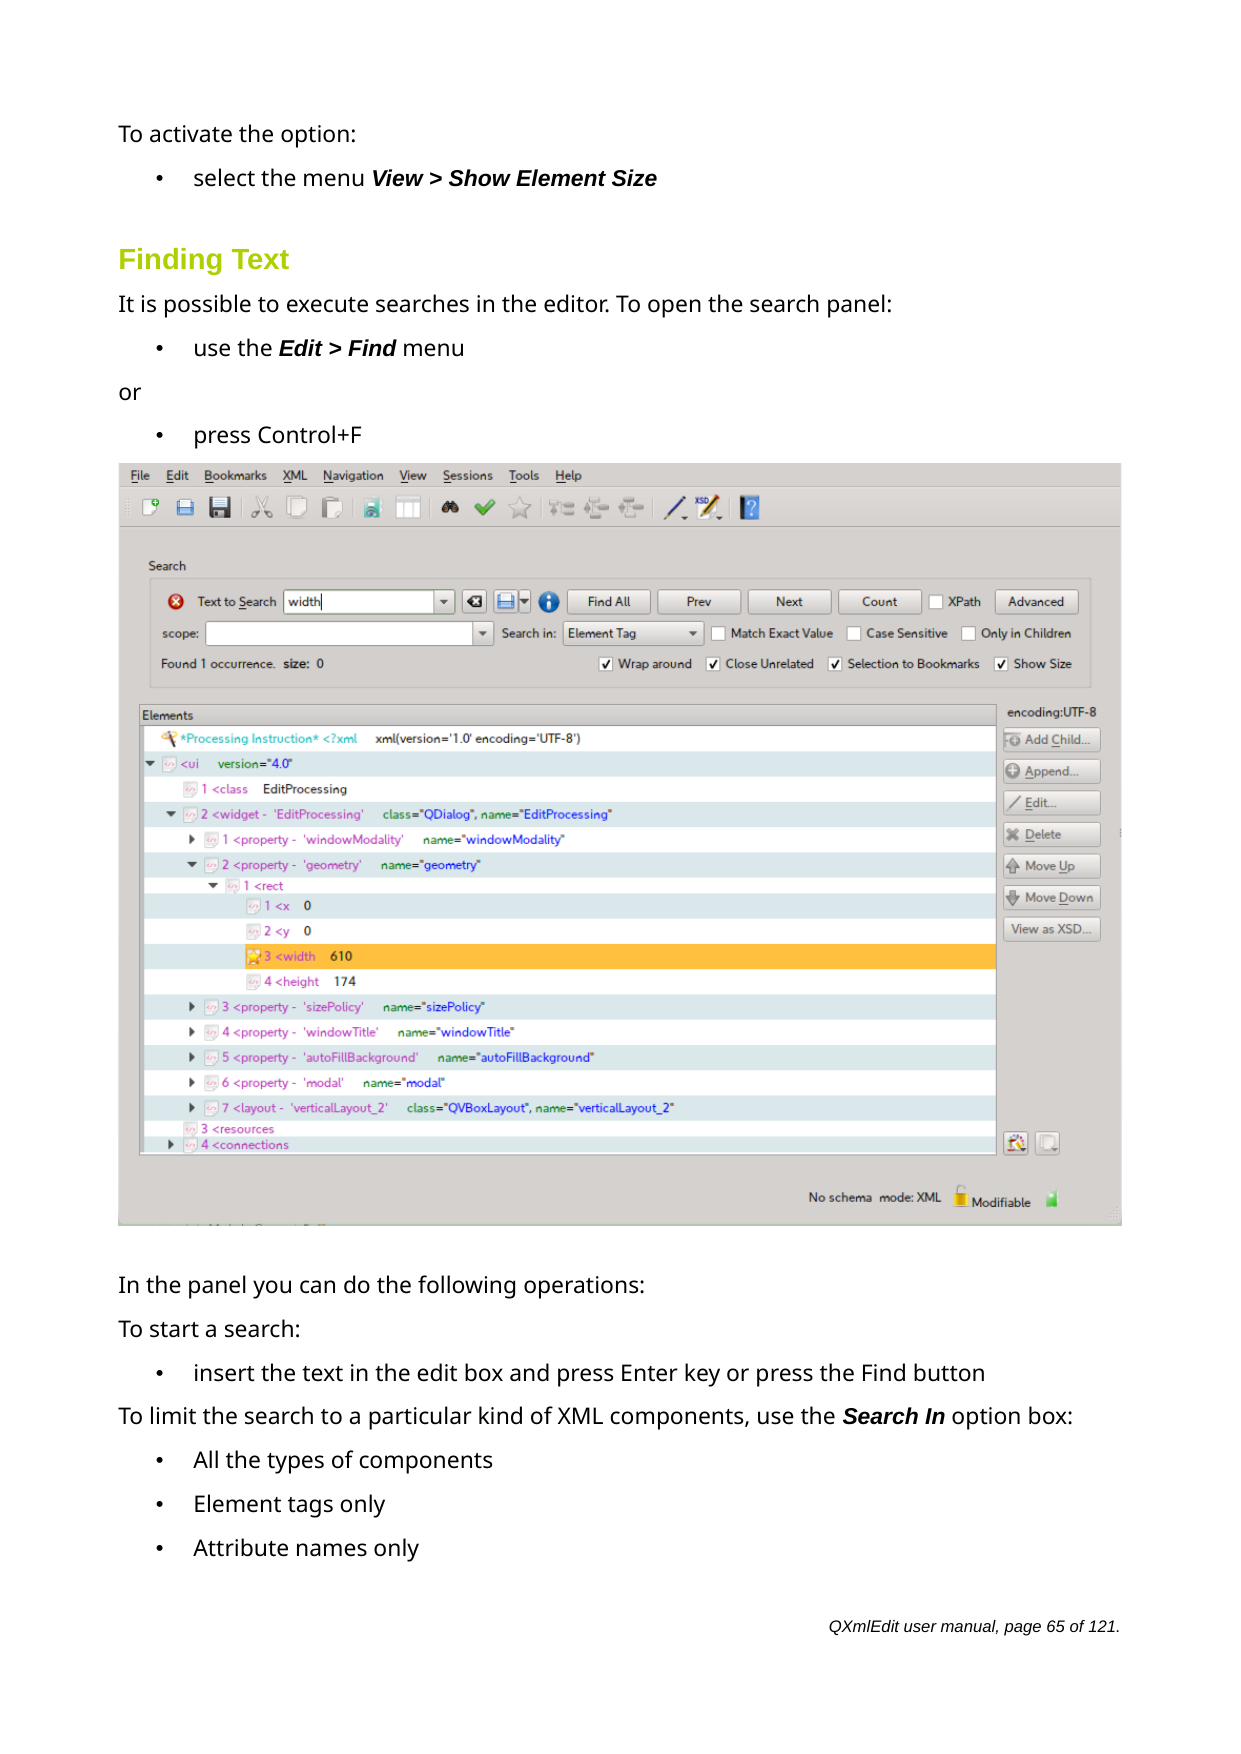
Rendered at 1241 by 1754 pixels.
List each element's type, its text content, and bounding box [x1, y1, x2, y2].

text It is possible to execute searches in the editor. To open the search panel: [118, 288, 1122, 319]
text To limit the search to a particular kind of XML components, use the Search In option box: [118, 1400, 1122, 1431]
text To start a search: [118, 1313, 1122, 1344]
list press Control+F [156, 419, 1122, 451]
list select the menu View > Show Element Size [156, 162, 1122, 193]
picture [118, 463, 1122, 1226]
list Element tags only [156, 1488, 1122, 1519]
list All the types of components [156, 1444, 1122, 1475]
list Attribute names only [156, 1531, 1122, 1563]
subtitle Finding Text [118, 242, 1122, 276]
text or [118, 376, 1122, 407]
text In the panel you can do the following operations: [118, 1269, 1122, 1300]
list use the Edit > Find menu [156, 332, 1122, 363]
text To activate the option: [118, 118, 1122, 149]
list insert the text in the edit box and press Enter key or press the Find button [156, 1356, 1122, 1388]
